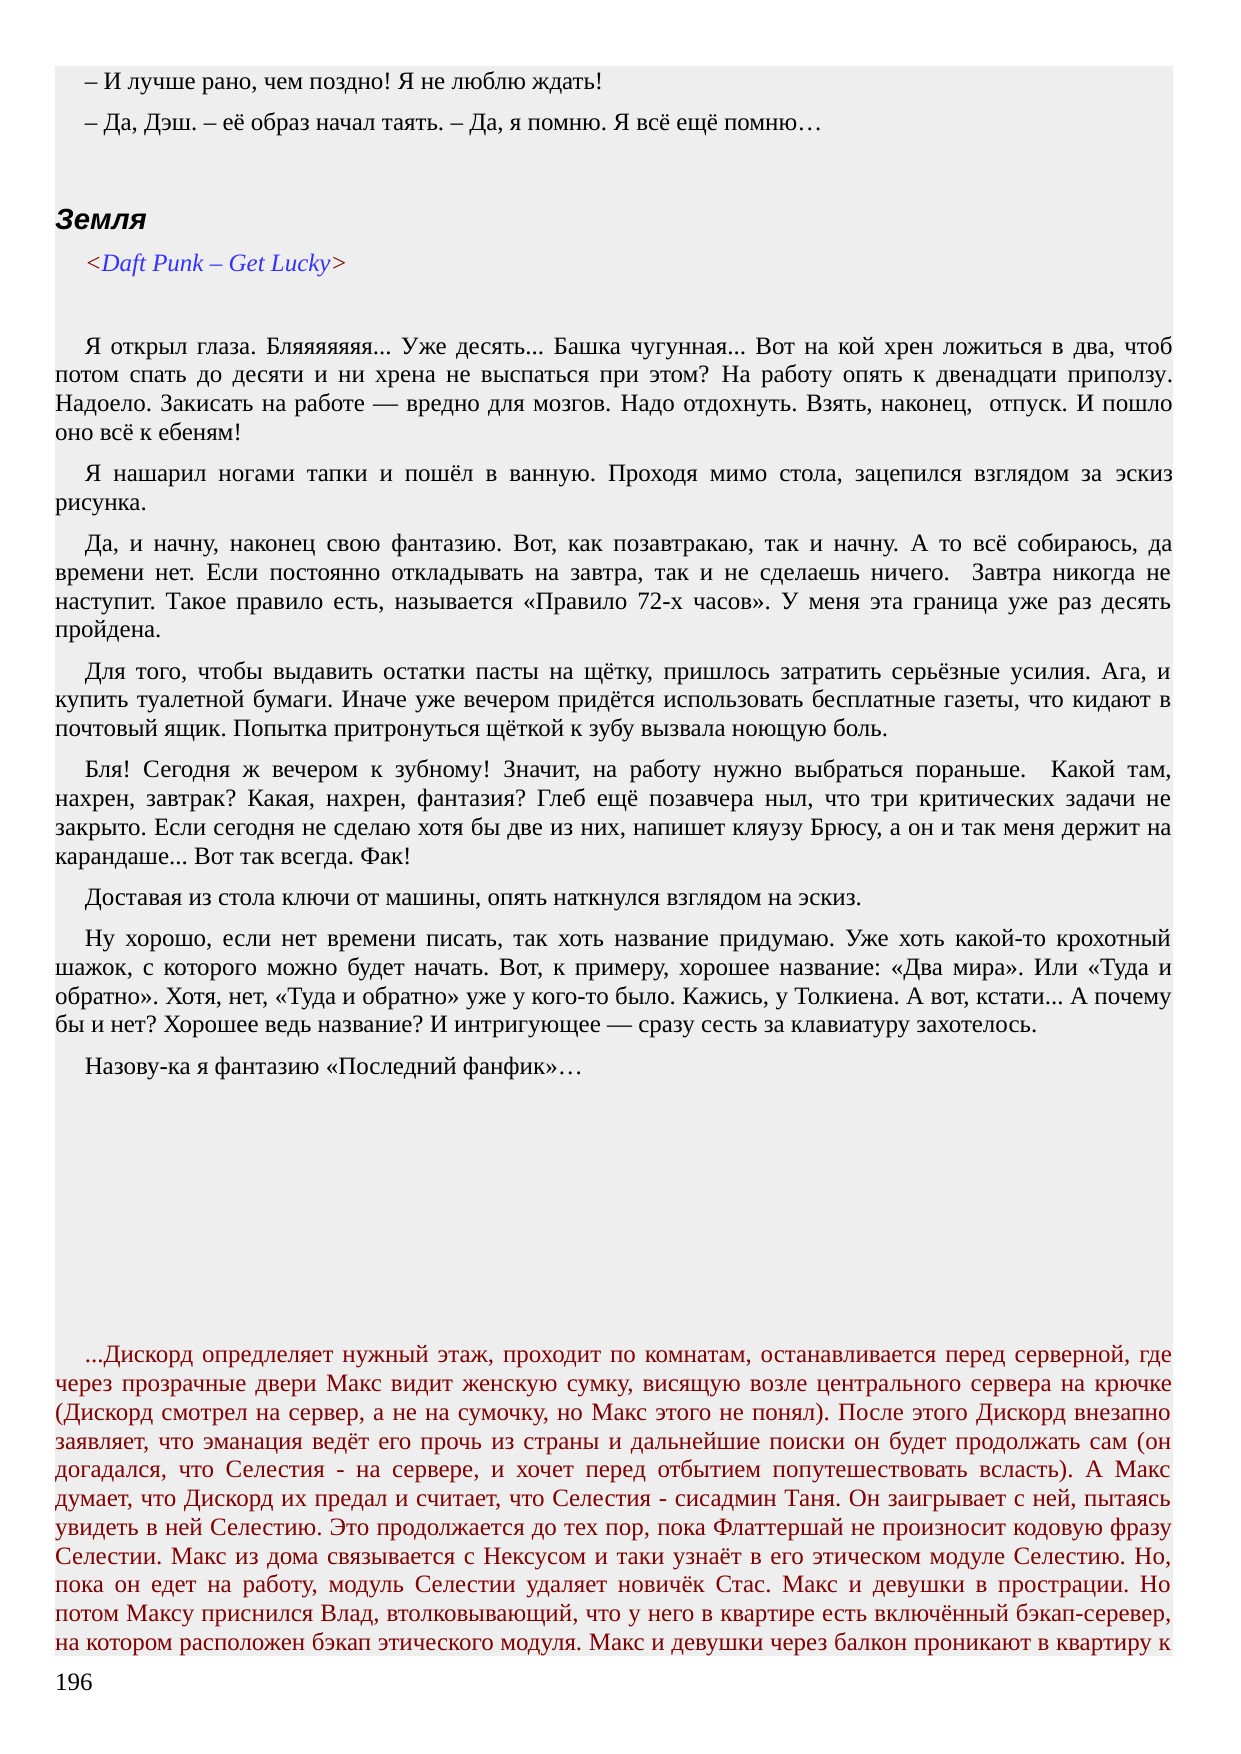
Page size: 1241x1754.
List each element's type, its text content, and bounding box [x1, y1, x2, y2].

text Да, и начну, наконец свою фантазию. Вот, как позавтракаю, так и начну. А то всё собираюсь, да времени нет. Если постоянно откладывать на завтра, так и не сделаешь ничего. Завтра никогда не наступит. Такое правило есть, называется «Правило 72-х часов». У меня эта граница уже раз десять пройдена. [55, 528, 1173, 643]
subtitle Земля [55, 202, 1173, 236]
text – И лучше рано, чем поздно! Я не люблю ждать! [55, 66, 1173, 95]
text Ну хорошо, если нет времени писать, так хоть название придумаю. Уже хоть какой-то крохотный шажок, с которого можно будет начать. Вот, к примеру, хорошее название: «Два мира». Или «Туда и обратно». Хотя, нет, «Туда и обратно» уже у кого-то было. Кажись, у Толкиена. А вот, кстати... А почему бы и нет? Хорошее ведь название? И интригующее — сразу сесть за клавиатуру захотелось. [55, 923, 1173, 1038]
text ...Дискорд опредлеляет нужный этаж, проходит по комнатам, останавливается перед серверной, где через прозрачные двери Макс видит женскую сумку, висящую возле центрального сервера на крючке (Дискорд смотрел на сервер, а не на сумочку, но Макс этого не понял). После этого Дискорд внезапно заявляет, что эманация ведёт его прочь из страны и дальнейшие поиски он будет продолжать сам (он догадался, что Селестия - на сервере, и хочет перед отбытием попутешествовать всласть). А Макс думает, что Дискорд их предал и считает, что Селестия - сисадмин Таня. Он заигрывает с ней, пытаясь увидеть в ней Селестию. Это продолжается до тех пор, пока Флаттершай не произносит кодовую фразу Селестии. Макс из дома связывается с Нексусом и таки узнаёт в его этическом модуле Селестию. Но, пока он едет на работу, модуль Селестии удаляет новичёк Стас. Макс и девушки в прострации. Но потом Максу приснился Влад, втолковывающий, что у него в квартире есть включённый бэкап-серевер, на котором расположен бэкап этического модуля. Макс и девушки через балкон проникают в квартиру к [55, 1339, 1173, 1656]
text Бля! Сегодня ж вечером к зубному! Значит, на работу нужно выбраться пораньше. Какой там, нахрен, завтрак? Какая, нахрен, фантазия? Глеб ещё позавчера ныл, что три критических задачи не закрыто. Если сегодня не сделаю хотя бы две из них, напишет кляузу Брюсу, а он и так меня держит на карандаше... Вот так всегда. Фак! [55, 754, 1173, 869]
text Я нашарил ногами тапки и пошёл в ванную. Проходя мимо стола, зацепился взглядом за эскиз рисунка. [55, 458, 1173, 516]
text Назову-ка я фантазию «Последний фанфик»… [55, 1051, 1173, 1079]
text <Daft Punk – Get Lucky> [55, 248, 1173, 277]
text Доставая из стола ключи от машины, опять наткнулся взглядом на эскиз. [55, 882, 1173, 911]
text – Да, Дэш. – её образ начал таять. – Да, я помню. Я всё ещё помню… [55, 107, 1173, 136]
text Я открыл глаза. Бляяяяяяя... Уже десять... Башка чугунная... Вот на кой хрен ложиться в два, чтоб потом спать до десяти и ни хрена не выспаться при этом? На работу опять к двенадцати приползу. Надоело. Закисать на работе — вредно для мозгов. Надо отдохнуть. Взять, наконец, отпуск. И пошло оно всё к ебеням! [55, 331, 1173, 446]
text Для того, чтобы выдавить остатки пасты на щётку, пришлось затратить серьёзные усилия. Ага, и купить туалетной бумаги. Иначе уже вечером придётся использовать бесплатные газеты, что кидают в почтовый ящик. Попытка притронуться щёткой к зубу вызвала ноющую боль. [55, 656, 1173, 742]
